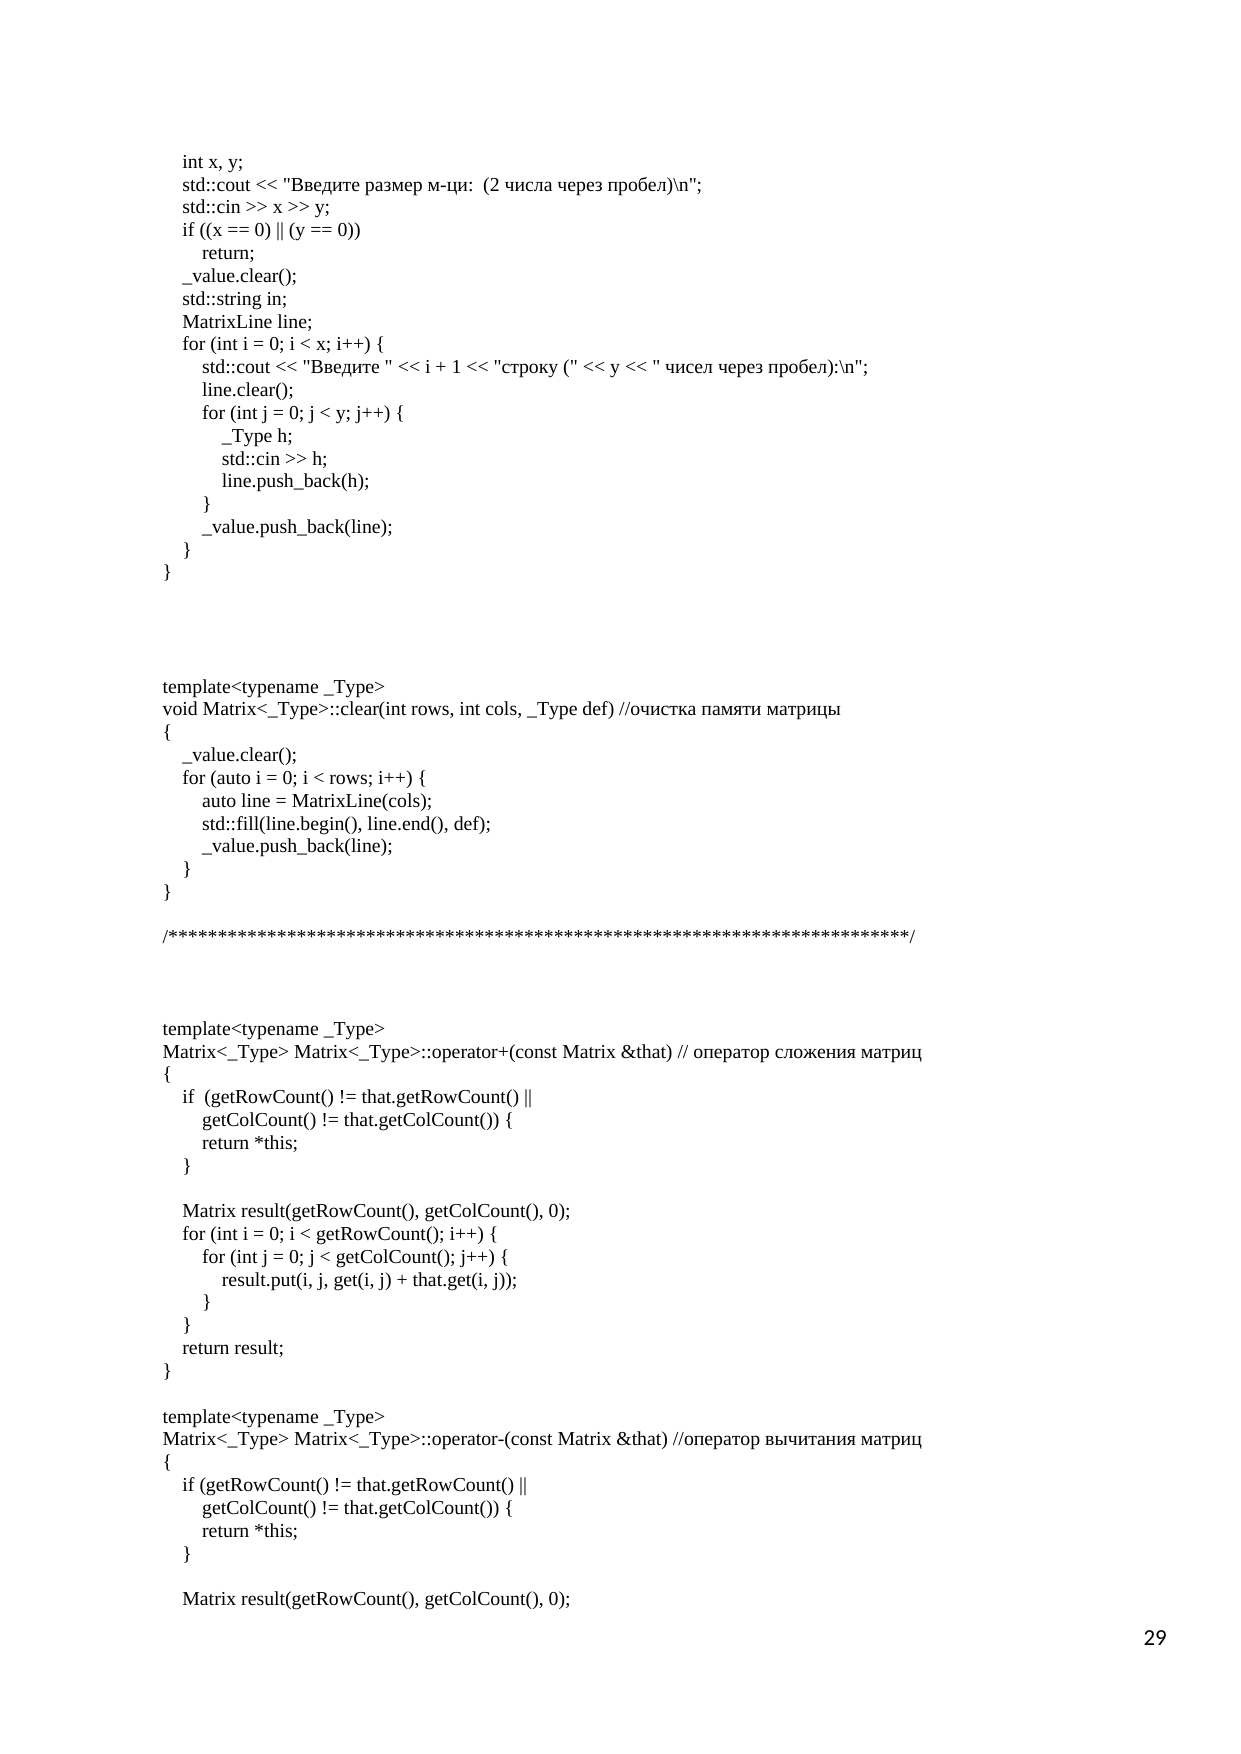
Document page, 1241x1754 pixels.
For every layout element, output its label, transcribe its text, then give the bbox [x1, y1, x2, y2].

text } [162, 492, 1166, 515]
text line.clear(); [162, 378, 1166, 401]
text auto line = MatrixLine(cols); [162, 789, 1166, 811]
text _Type h; [162, 424, 1166, 446]
text _value.push_back(line); [162, 515, 1166, 538]
text template<typename _Type> [162, 1017, 1166, 1039]
text { [162, 720, 1166, 743]
text Matrix result(getRowCount(), getColCount(), 0); [162, 1199, 1166, 1222]
text if (getRowCount() != that.getRowCount() || [162, 1473, 1166, 1496]
text for (int j = 0; j < getColCount(); j++) { [162, 1245, 1166, 1268]
text for (int j = 0; j < y; j++) { [162, 401, 1166, 424]
text } [162, 857, 1166, 880]
text if (getRowCount() != that.getRowCount() || [162, 1085, 1166, 1108]
text result.put(i, j, get(i, j) + that.get(i, j)); [162, 1268, 1166, 1291]
text } [162, 880, 1166, 903]
text std::cout << "Введите " << i + 1 << "строку (" << y << " чисел через пробел):\n"; [162, 355, 1166, 378]
text { [162, 1450, 1166, 1473]
text } [162, 1154, 1166, 1176]
text if ((x == 0) || (y == 0)) [162, 218, 1166, 241]
text } [162, 1313, 1166, 1336]
text for (int i = 0; i < x; i++) { [162, 332, 1166, 355]
text } [162, 1359, 1166, 1382]
text _value.clear(); [162, 743, 1166, 766]
text } [162, 561, 1166, 583]
text std::cin >> x >> y; [162, 196, 1166, 218]
text template<typename _Type> [162, 674, 1166, 697]
text Matrix<_Type> Matrix<_Type>::operator+(const Matrix &that) // оператор сложения матриц [162, 1039, 1166, 1062]
text Matrix result(getRowCount(), getColCount(), 0); [162, 1587, 1166, 1610]
text for (int i = 0; i < getRowCount(); i++) { [162, 1222, 1166, 1245]
text std::fill(line.begin(), line.end(), def); [162, 811, 1166, 834]
text return; [162, 241, 1166, 264]
text return result; [162, 1336, 1166, 1359]
text return *this; [162, 1131, 1166, 1154]
text } [162, 538, 1166, 561]
text line.push_back(h); [162, 469, 1166, 492]
text template<typename _Type> [162, 1404, 1166, 1427]
text std::string in; [162, 287, 1166, 309]
text for (auto i = 0; i < rows; i++) { [162, 766, 1166, 789]
text { [162, 1062, 1166, 1085]
text } [162, 1291, 1166, 1313]
text } [162, 1541, 1166, 1564]
text getColCount() != that.getColCount()) { [162, 1496, 1166, 1519]
text _value.clear(); [162, 264, 1166, 287]
text std::cin >> h; [162, 446, 1166, 469]
text std::cout << "Введите размер м-ци: (2 числа через пробел)\n"; [162, 173, 1166, 196]
text MatrixLine line; [162, 309, 1166, 332]
text void Matrix<_Type>::clear(int rows, int cols, _Type def) //очистка памяти матрицы [162, 697, 1166, 720]
text /***************************************************************************/ [162, 926, 1166, 948]
text return *this; [162, 1519, 1166, 1541]
text _value.push_back(line); [162, 834, 1166, 857]
text getColCount() != that.getColCount()) { [162, 1108, 1166, 1131]
text int x, y; [162, 150, 1166, 173]
text Matrix<_Type> Matrix<_Type>::operator-(const Matrix &that) //оператор вычитания матриц [162, 1427, 1166, 1450]
